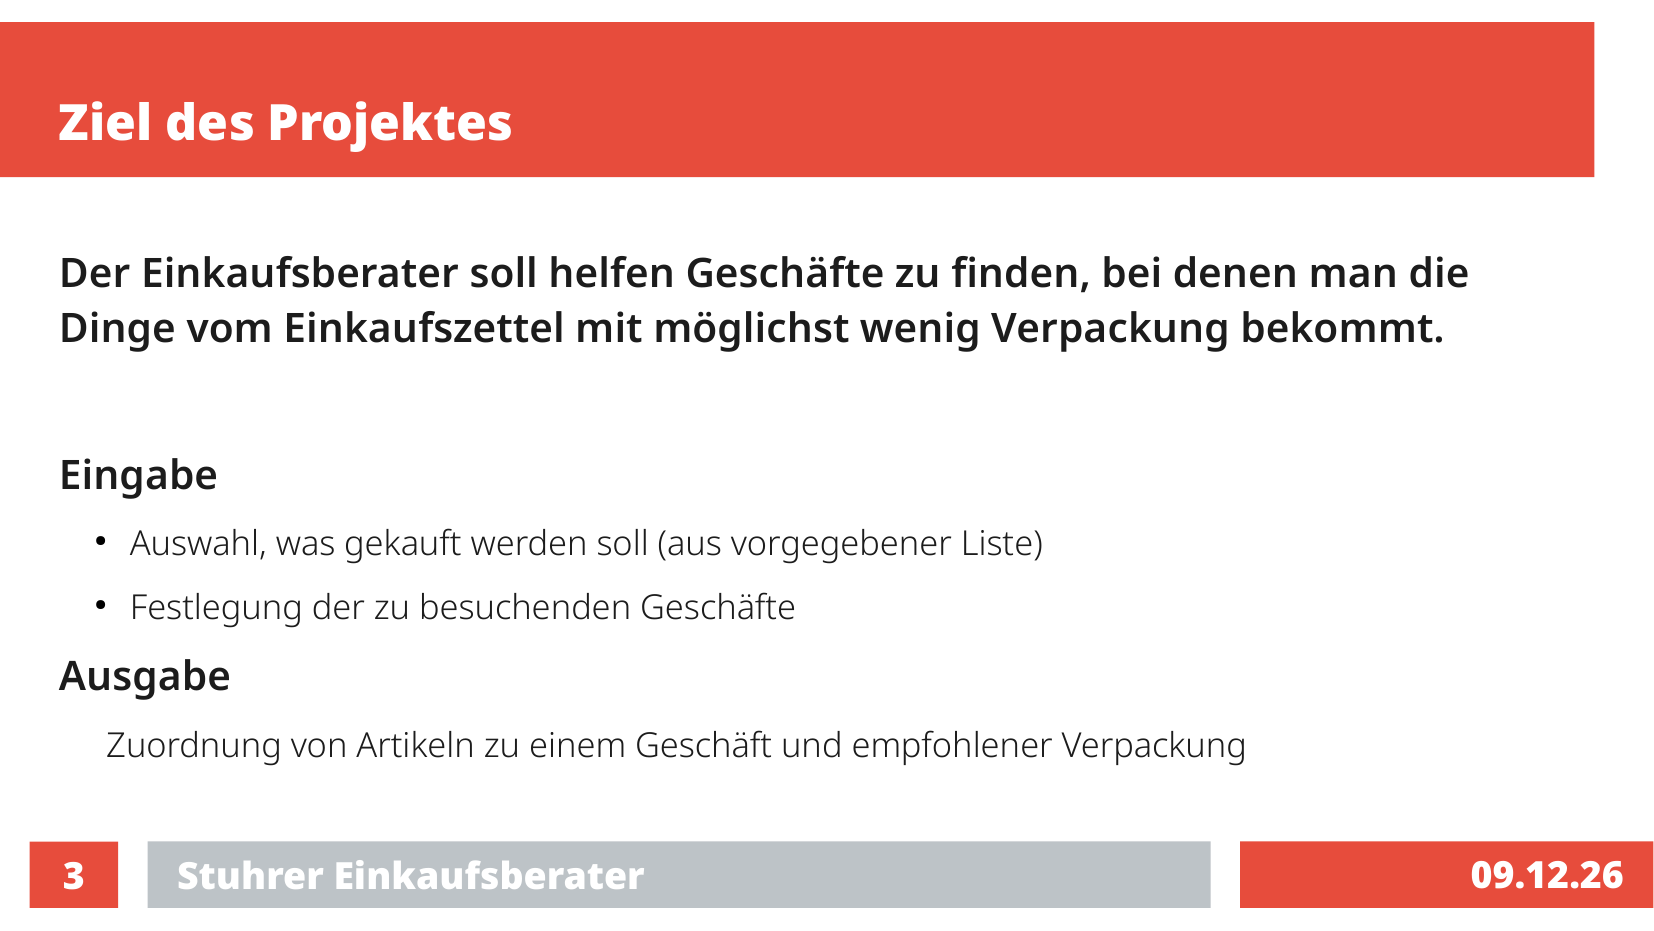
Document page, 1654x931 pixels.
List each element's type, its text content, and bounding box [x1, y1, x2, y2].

list Der Einkaufsberater soll helfen Geschäfte zu finden, bei denen man die Dinge vom Einkaufszettel mit möglichst wenig Verpackung bekommt. Eingabe Auswahl, was gekauft werden soll (aus vorgegebener Liste) Festlegung der zu besuchenden Geschäfte Ausgabe Zuordnung von Artikeln zu einem Geschäft und empfohlener Verpackung [59, 243, 1565, 820]
title Ziel des Projektes [59, 44, 1595, 156]
